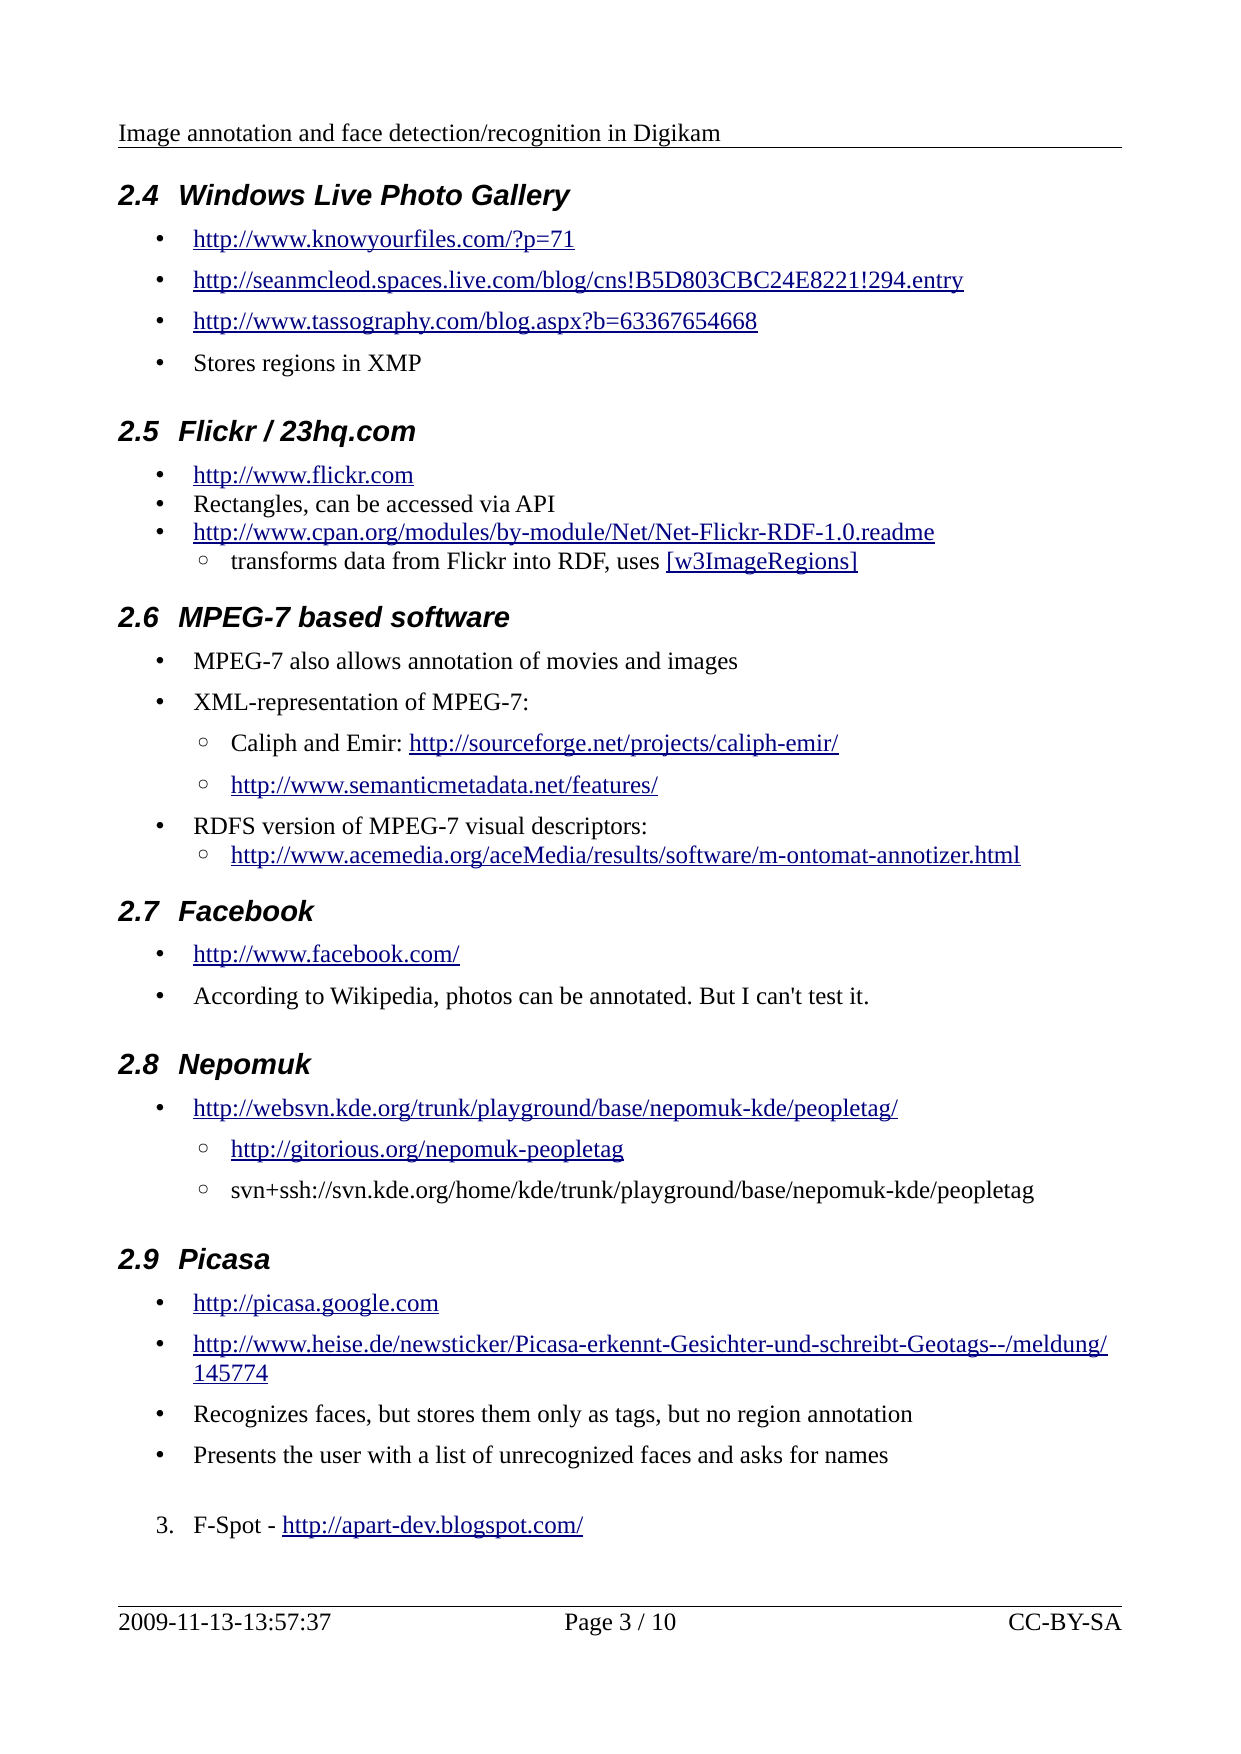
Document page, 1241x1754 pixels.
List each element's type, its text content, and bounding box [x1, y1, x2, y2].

subtitle Facebook [118, 893, 1122, 927]
subtitle Flickr / 23hq.com [118, 414, 1122, 447]
list http://www.cpan.org/modules/by-module/Net/Net-Flickr-RDF-1.0.readme [156, 517, 1122, 546]
list Caliph and Emir: http://sourceforge.net/projects/caliph-emir/ [193, 728, 1122, 757]
list According to Wikipedia, photos can be annotated. But I can't test it. [156, 981, 1122, 1009]
list http://www.knowyourfiles.com/?p=71 [156, 224, 1122, 253]
list F-Spot - http://apart-dev.blogspot.com/ [156, 1510, 1122, 1539]
list svn+ssh://svn.kde.org/home/kde/trunk/playground/base/nepomuk-kde/peopletag [193, 1176, 1122, 1204]
list transforms data from Flickr into RDF, uses [w3ImageRegions] [193, 546, 1122, 575]
list http://www.flickr.com [156, 460, 1122, 489]
list http://www.acemedia.org/aceMedia/results/software/m-ontomat-annotizer.html [193, 840, 1122, 868]
list http://picasa.google.com [156, 1288, 1122, 1317]
list Rectangles, can be accessed via API [156, 489, 1122, 517]
list XML-representation of MPEG-7: [156, 687, 1122, 716]
subtitle MPEG-7 based software [118, 600, 1122, 633]
list http://www.semanticmetadata.net/features/ [193, 770, 1122, 798]
subtitle Nepomuk [118, 1047, 1122, 1081]
subtitle Windows Live Photo Gallery [118, 178, 1122, 211]
list Stores regions in XMP [156, 348, 1122, 376]
list http://seanmcleod.spaces.live.com/blog/cns!B5D803CBC24E8221!294.entry [156, 265, 1122, 294]
list http://www.heise.de/newsticker/Picasa-erkennt-Gesichter-und-schreibt-Geotags--/meldung/145774 [156, 1329, 1122, 1387]
list http://www.facebook.com/ [156, 939, 1122, 968]
list http://gitorious.org/nepomuk-peopletag [193, 1134, 1122, 1163]
list MPEG-7 also allows annotation of movies and images [156, 646, 1122, 675]
list Recognizes faces, but stores them only as tags, but no region annotation [156, 1399, 1122, 1428]
list http://websvn.kde.org/trunk/playground/base/nepomuk-kde/peopletag/ [156, 1093, 1122, 1122]
list RDFS version of MPEG-7 visual descriptors: [156, 811, 1122, 840]
list http://www.tassography.com/blog.aspx?b=63367654668 [156, 306, 1122, 335]
list Presents the user with a list of unrecognized faces and asks for names [156, 1440, 1122, 1469]
subtitle Picasa [118, 1242, 1122, 1275]
